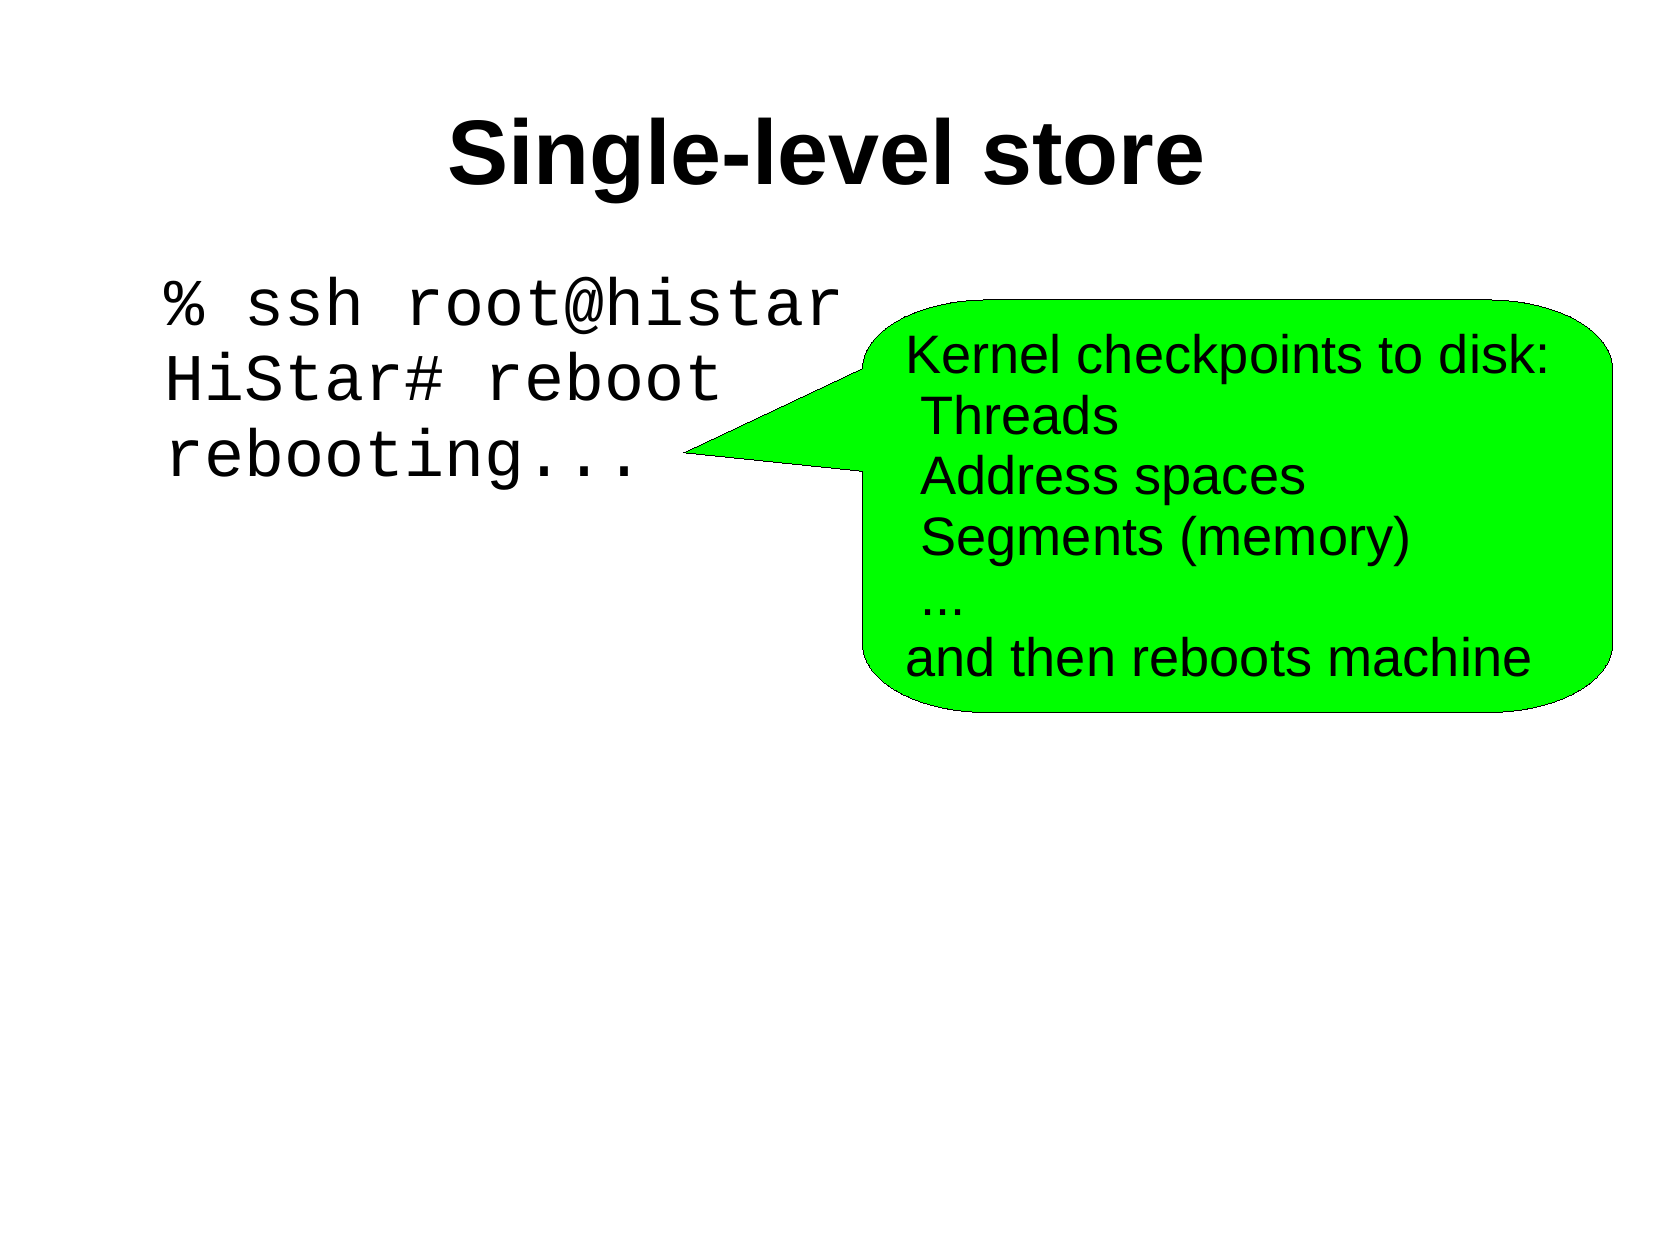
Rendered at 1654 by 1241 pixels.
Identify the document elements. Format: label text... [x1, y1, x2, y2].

title Single-level store [82, 49, 1571, 257]
text_box % ssh root@histar HiStar# reboot rebooting... [150, 262, 1538, 504]
text_box Kernel checkpoints to disk: Threads Address spaces Segments (memory) ... and then reboots machine [683, 299, 1613, 713]
